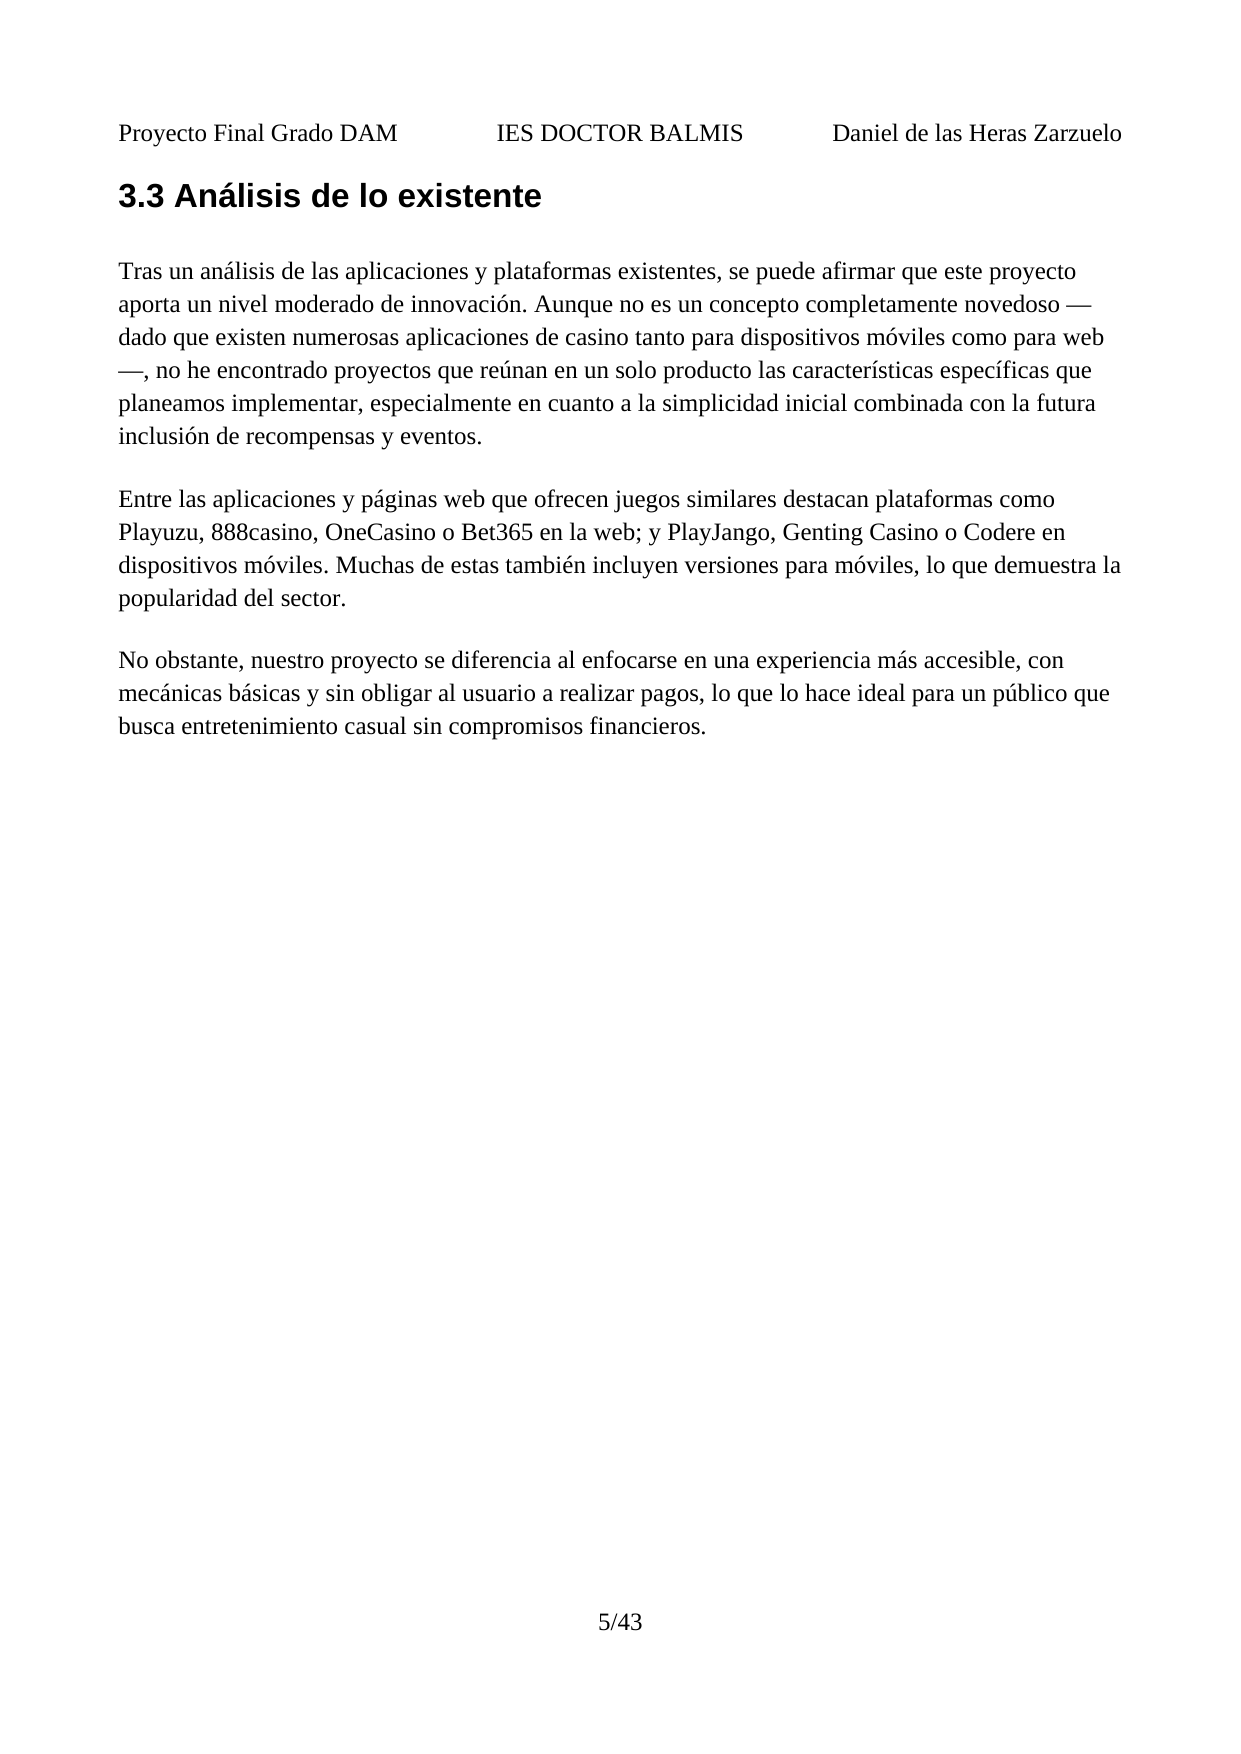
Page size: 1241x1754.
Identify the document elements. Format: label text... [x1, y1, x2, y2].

subtitle 3.3 Análisis de lo existente [118, 176, 1122, 215]
text Entre las aplicaciones y páginas web que ofrecen juegos similares destacan plataformas como Playuzu, 888casino, OneCasino o Bet365 en la web; y PlayJango, Genting Casino o Codere en dispositivos móviles. Muchas de estas también incluyen versiones para móviles, lo que demuestra la popularidad del sector. [118, 484, 1122, 611]
text Tras un análisis de las aplicaciones y plataformas existentes, se puede afirmar que este proyecto aporta un nivel moderado de innovación. Aunque no es un concepto completamente novedoso —dado que existen numerosas aplicaciones de casino tanto para dispositivos móviles como para web—, no he encontrado proyectos que reúnan en un solo producto las características específicas que planeamos implementar, especialmente en cuanto a la simplicidad inicial combinada con la futura inclusión de recompensas y eventos. [118, 256, 1122, 450]
text No obstante, nuestro proyecto se diferencia al enfocarse en una experiencia más accesible, con mecánicas básicas y sin obligar al usuario a realizar pagos, lo que lo hace ideal para un público que busca entretenimiento casual sin compromisos financieros. [118, 645, 1122, 740]
